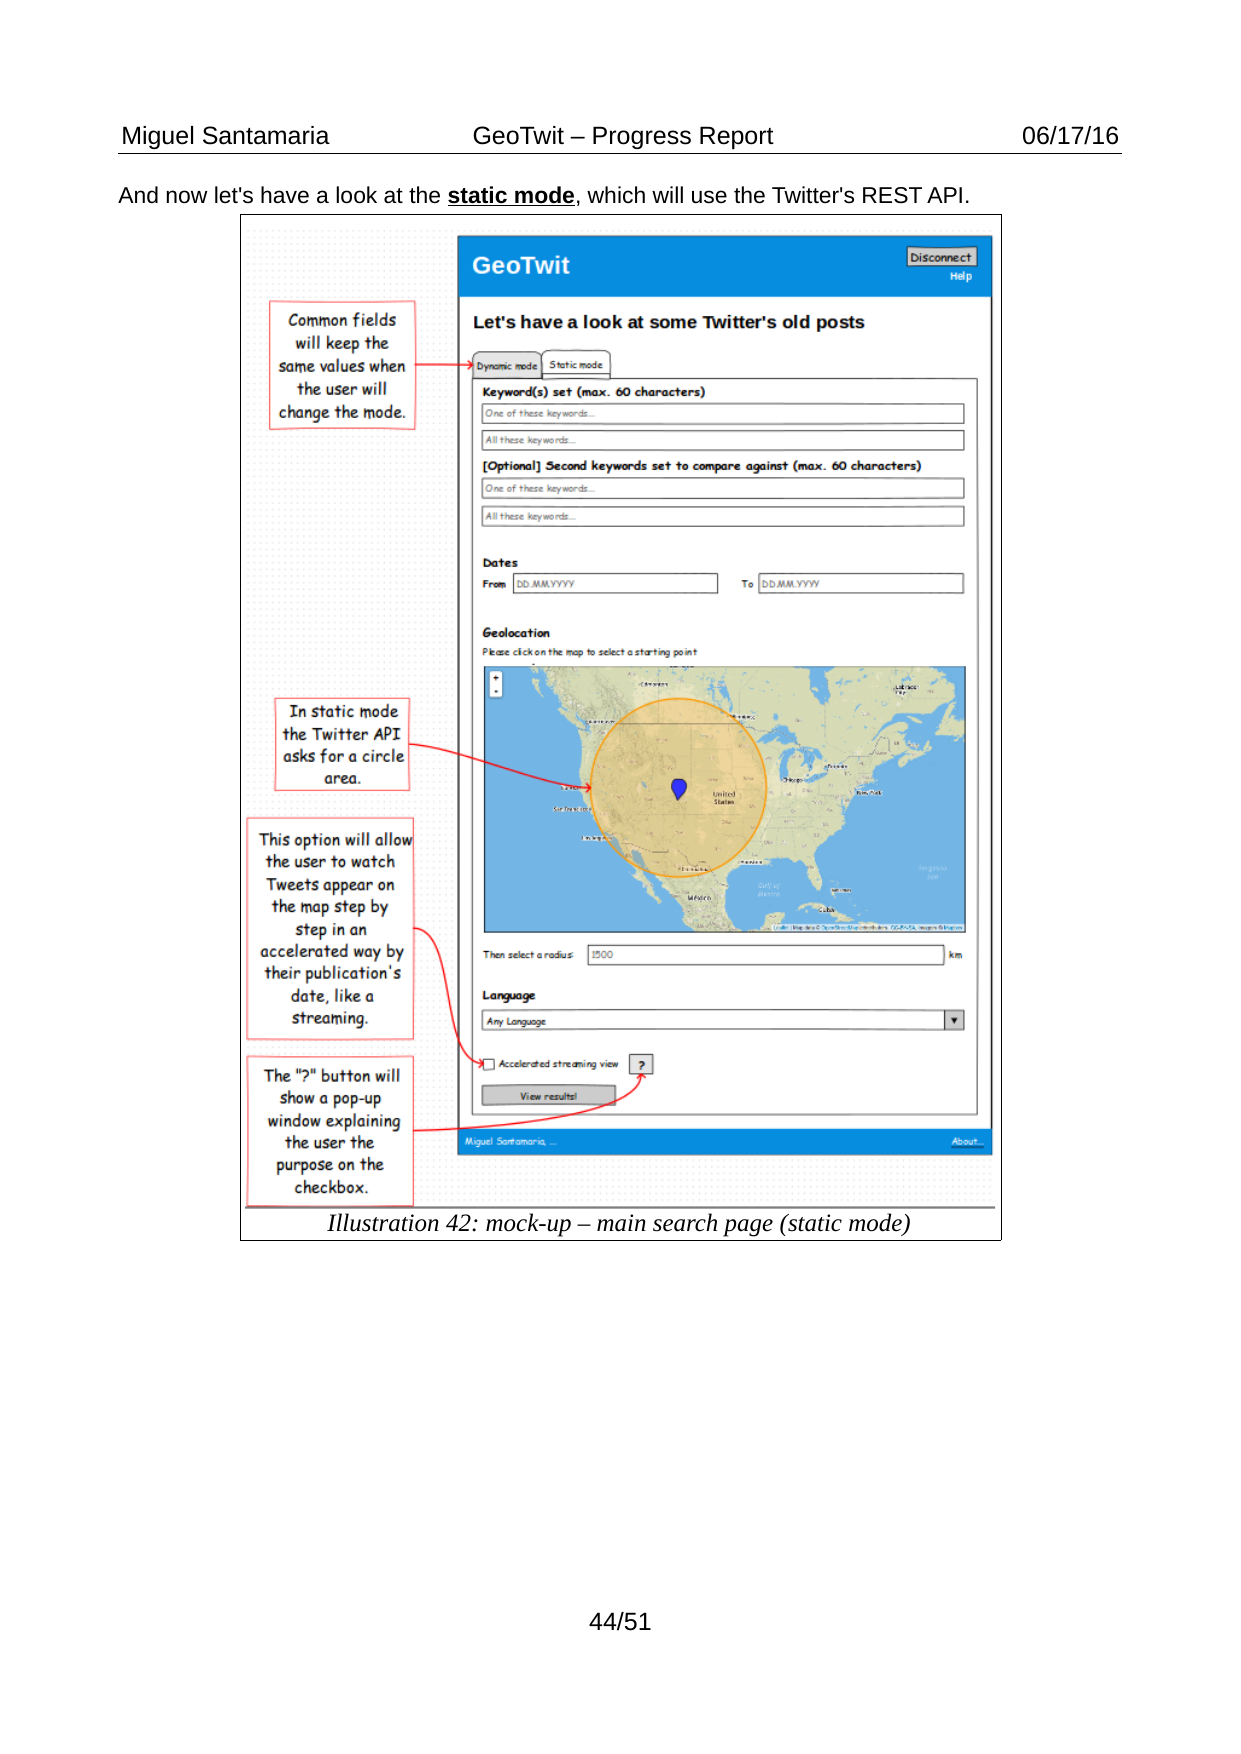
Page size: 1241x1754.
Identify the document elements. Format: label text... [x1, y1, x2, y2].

picture [245, 229, 996, 1209]
text Illustration 42: mock-up – main search page (static mode) [242, 1209, 998, 1237]
text And now let's have a look at the static mode, which will use the Twitter's REST API. [118, 182, 1122, 209]
